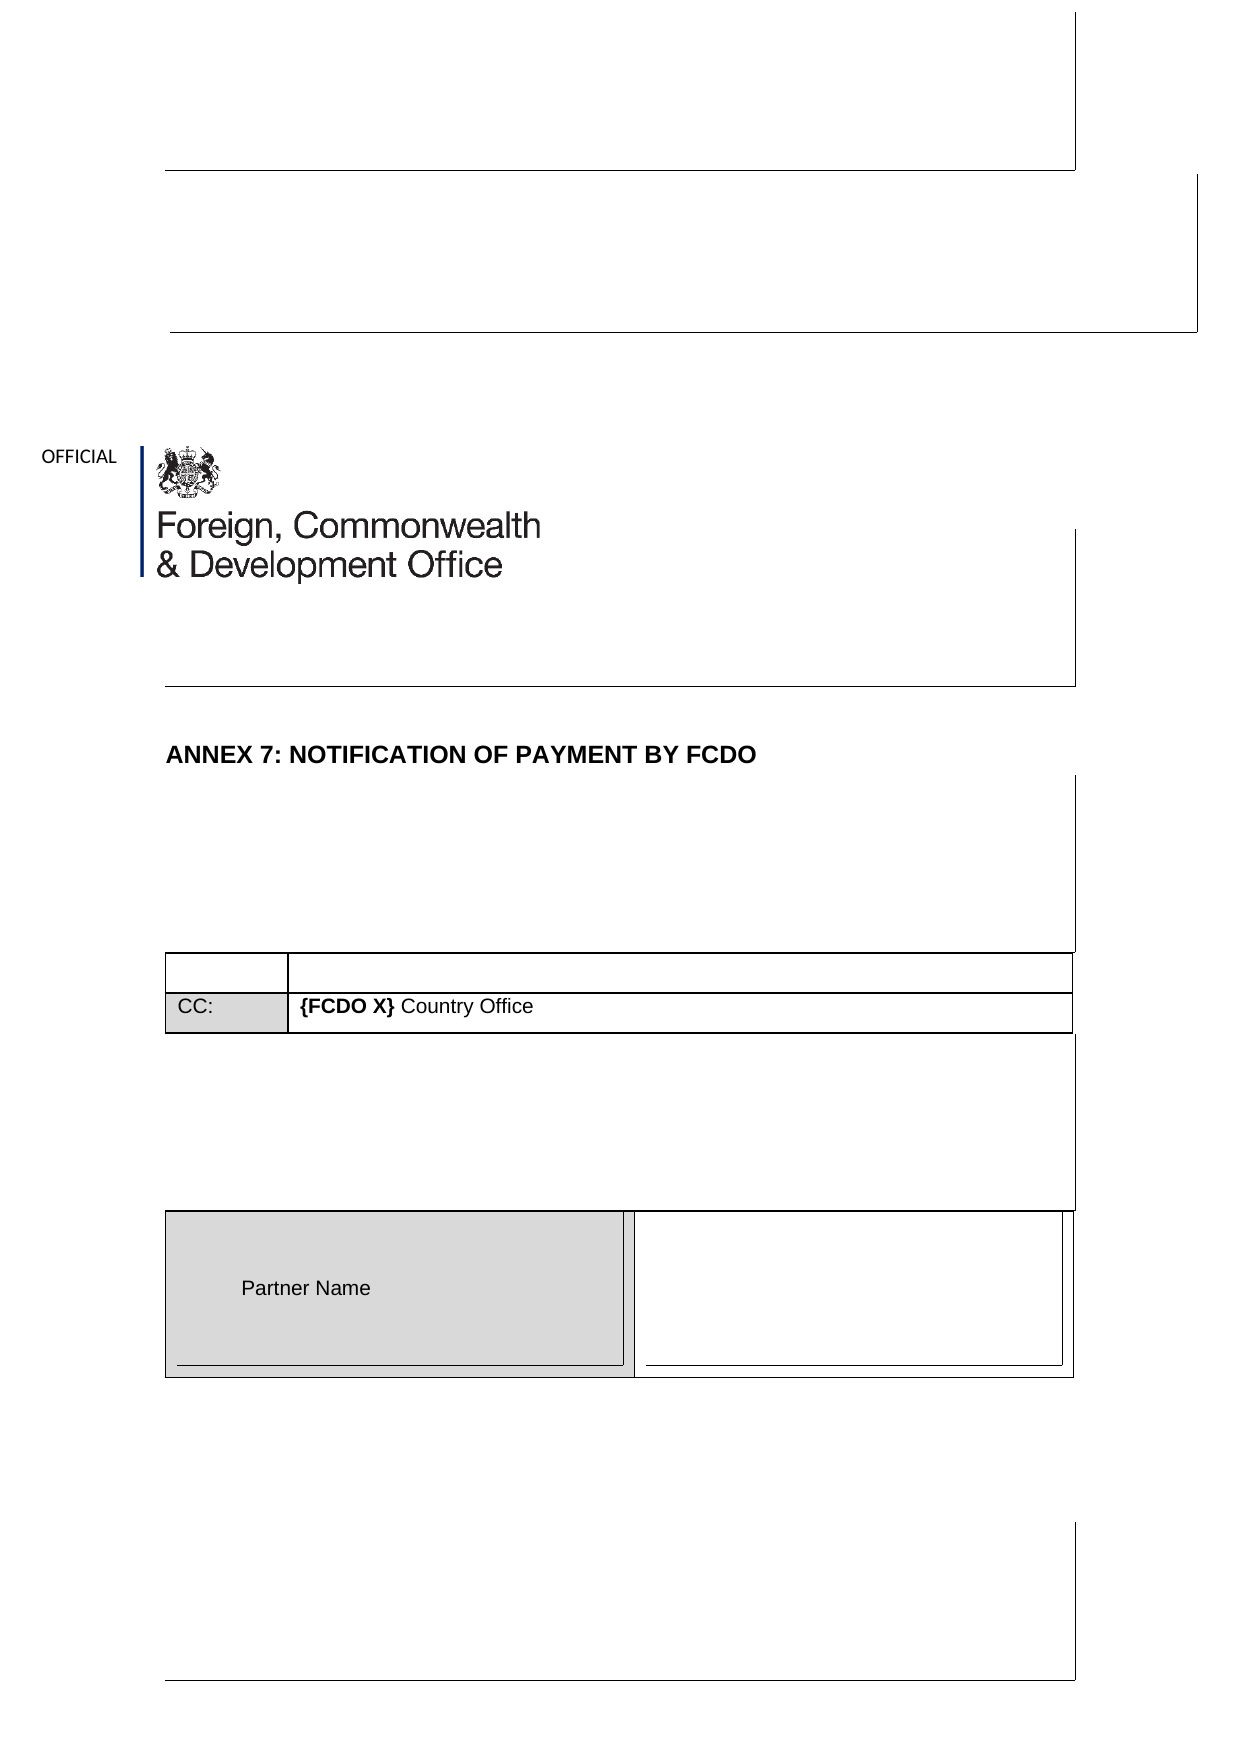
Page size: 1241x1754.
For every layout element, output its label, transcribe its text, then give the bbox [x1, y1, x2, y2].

table_header To: [166, 954, 287, 992]
table_header {Name of Partner, (Country Office)} [289, 954, 1072, 992]
table_header [635, 1212, 1073, 1377]
subtitle ANNEX 7: NOTIFICATION OF PAYMENT BY FCDO [165, 740, 1075, 769]
table_header Partner Name [166, 1212, 634, 1377]
table_cell CC: [166, 994, 287, 1032]
table_cell {FCDO X} Country Office [289, 994, 1072, 1032]
